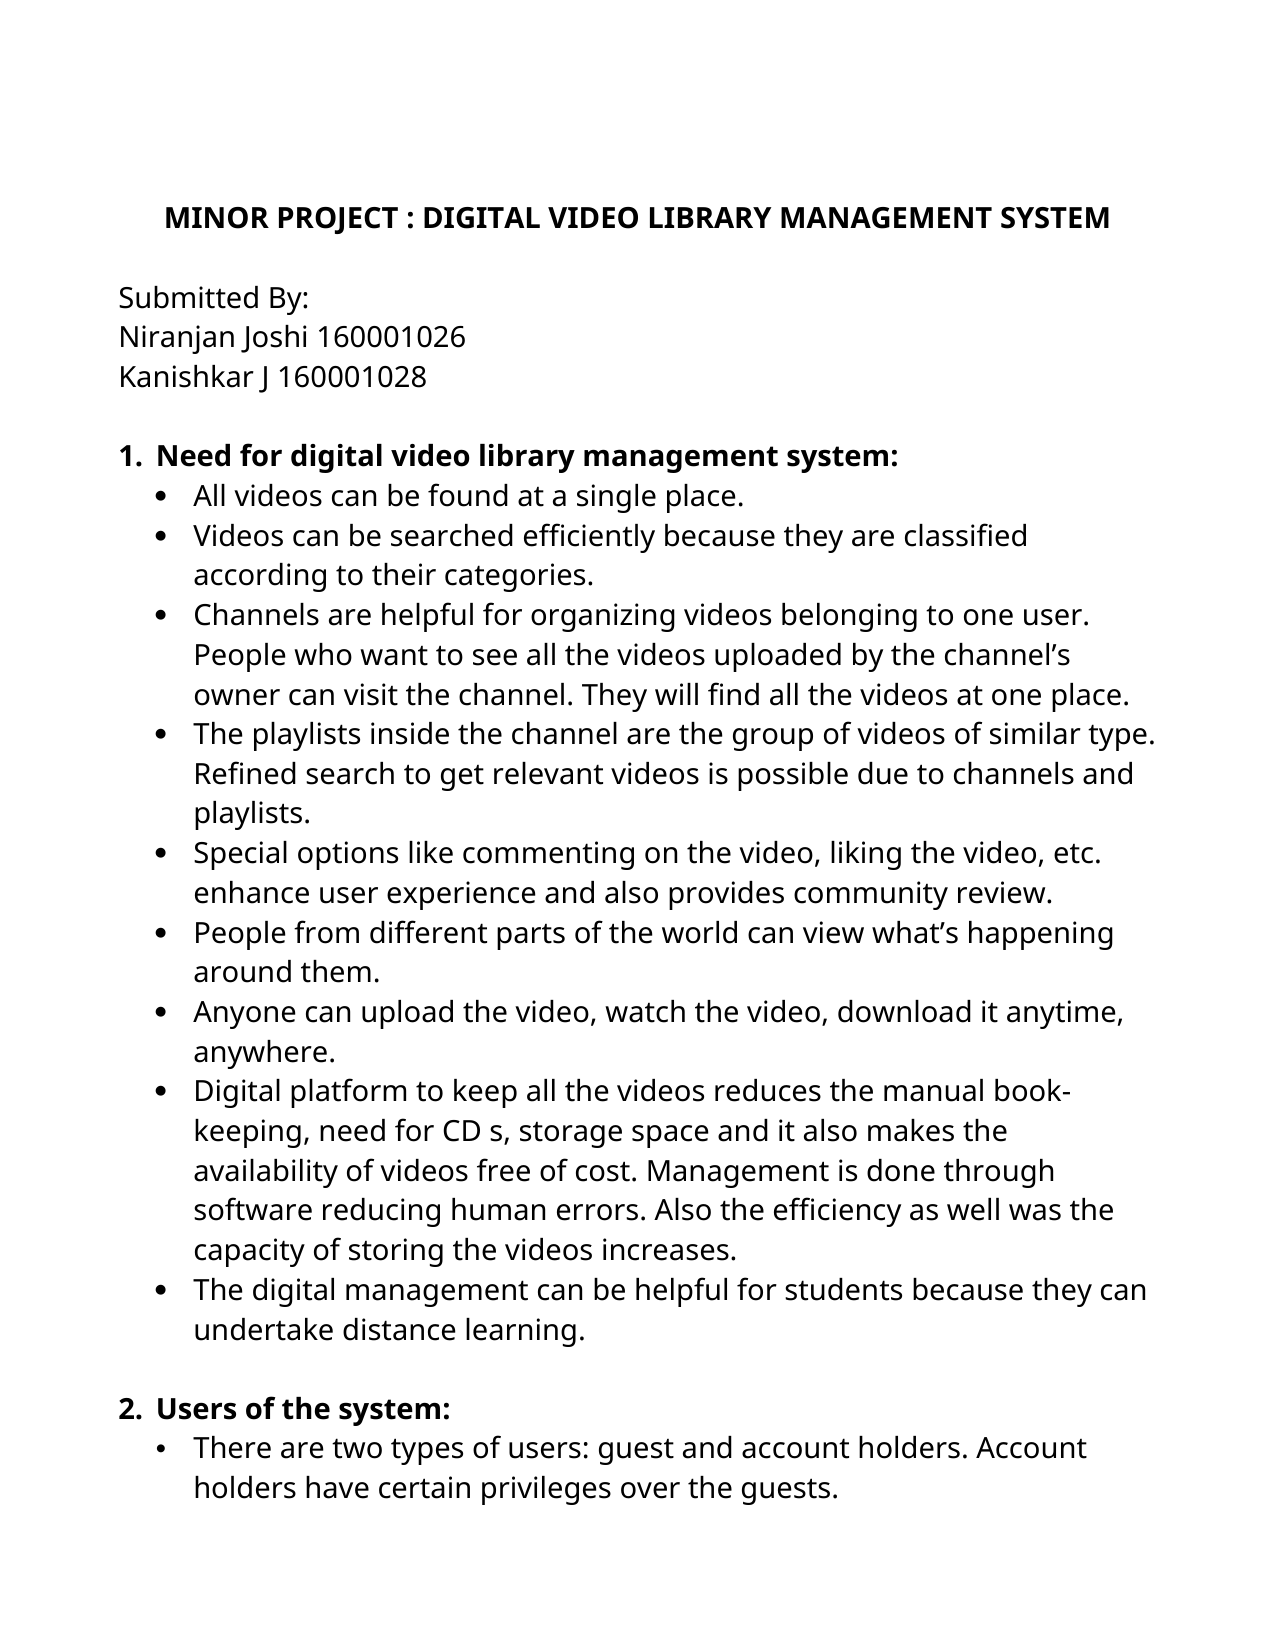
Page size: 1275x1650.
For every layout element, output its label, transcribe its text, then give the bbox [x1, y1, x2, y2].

list Videos can be searched efficiently because they are classified according to their categories. [156, 515, 1157, 594]
list Channels are helpful for organizing videos belonging to one user. People who want to see all the videos uploaded by the channel’s owner can visit the channel. They will find all the videos at one place. [156, 594, 1157, 713]
text MINOR PROJECT : DIGITAL VIDEO LIBRARY MANAGEMENT SYSTEM [118, 197, 1157, 237]
list Users of the system: [118, 1388, 1157, 1428]
list Special options like commenting on the video, liking the video, etc. enhance user experience and also provides community review. [156, 832, 1157, 912]
list All videos can be found at a single place. [156, 475, 1157, 515]
text Submitted By: [118, 277, 1157, 317]
list People from different parts of the world can view what’s happening around them. [156, 912, 1157, 991]
text Niranjan Joshi 160001026 [118, 317, 1157, 356]
list Anyone can upload the video, watch the video, download it anytime, anywhere. [156, 991, 1157, 1071]
list Digital platform to keep all the videos reduces the manual book-keeping, need for CD s, storage space and it also makes the availability of videos free of cost. Management is done through software reducing human errors. Also the efficiency as well was the capacity of storing the videos increases. [156, 1071, 1157, 1269]
list The digital management can be helpful for students because they can undertake distance learning. [156, 1269, 1157, 1348]
list The playlists inside the channel are the group of videos of similar type. Refined search to get relevant videos is possible due to channels and playlists. [156, 713, 1157, 832]
text Kanishkar J 160001028 [118, 356, 1157, 396]
list Need for digital video library management system: [118, 436, 1157, 475]
list There are two types of users: guest and account holders. Account holders have certain privileges over the guests. [156, 1428, 1157, 1507]
